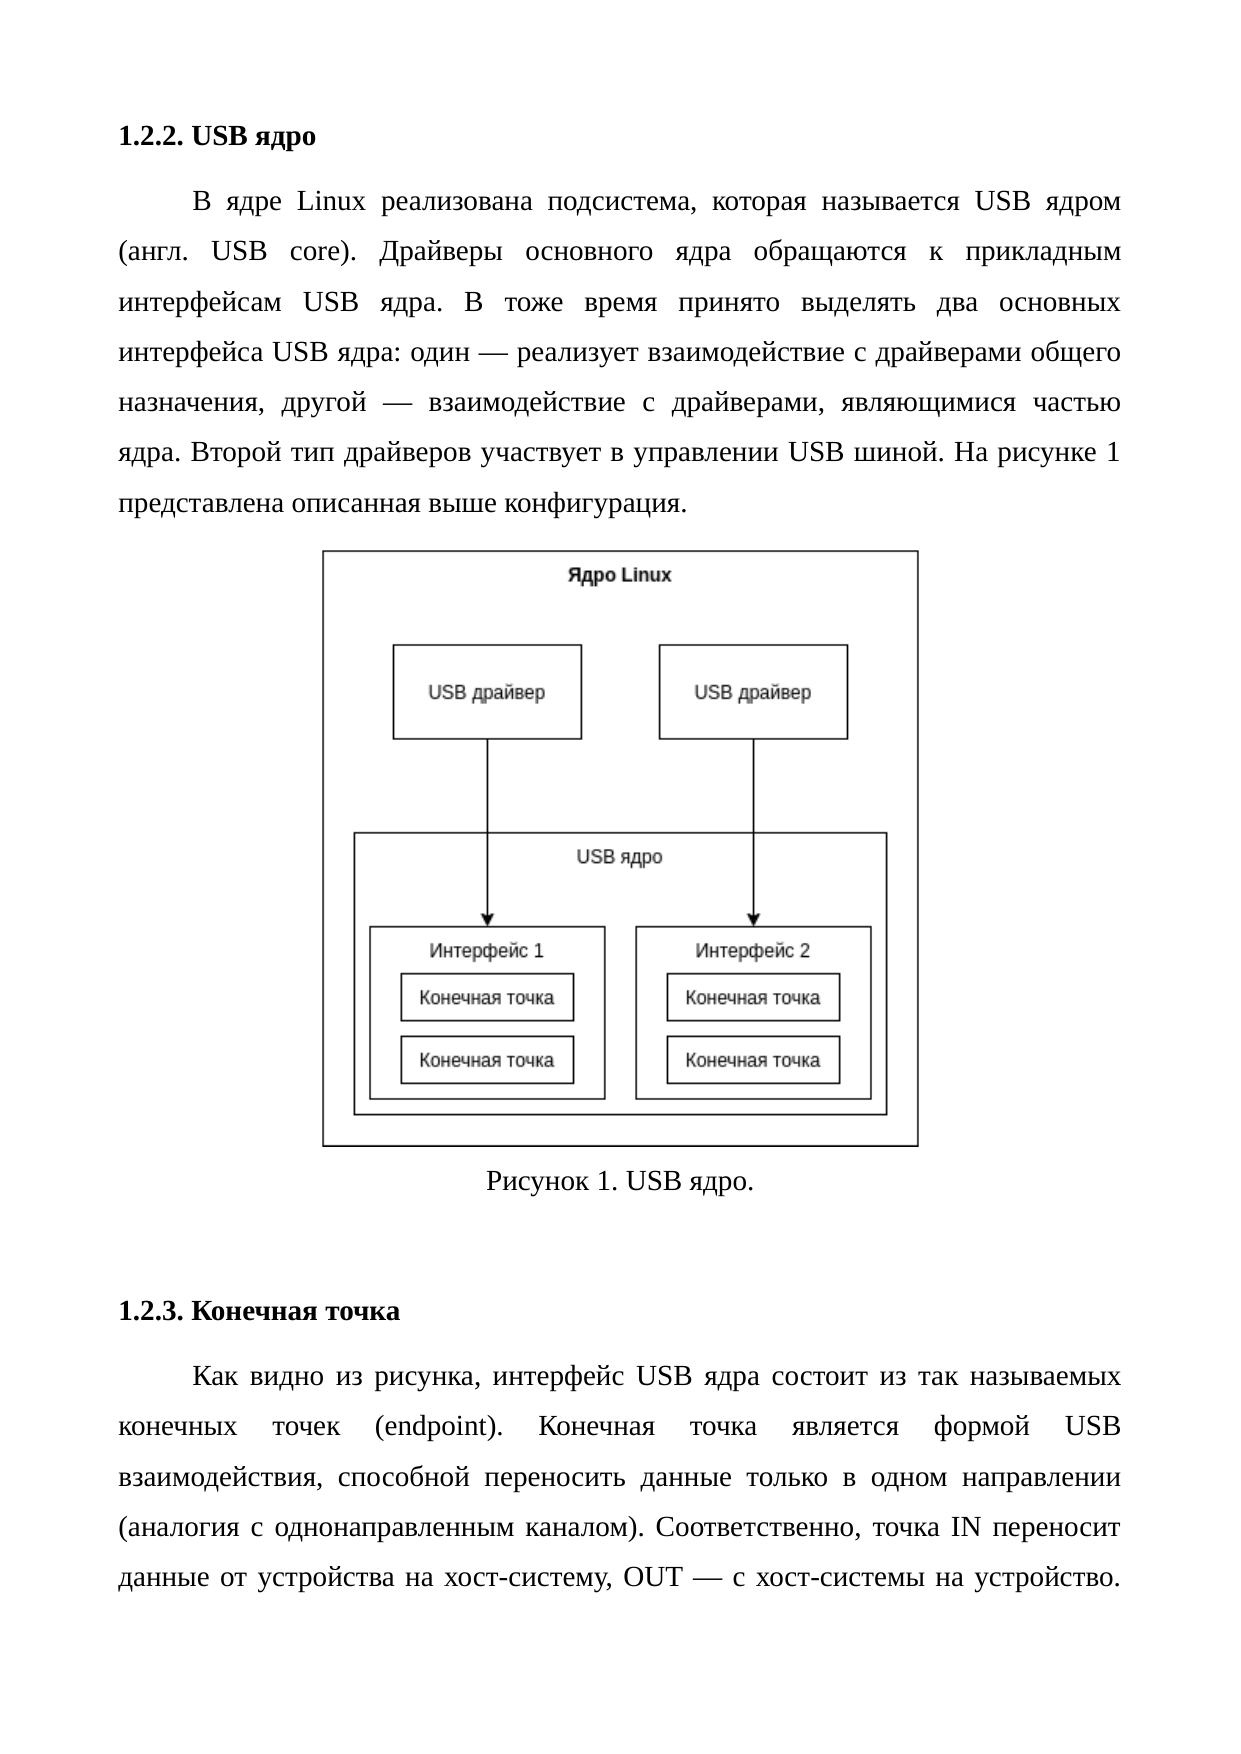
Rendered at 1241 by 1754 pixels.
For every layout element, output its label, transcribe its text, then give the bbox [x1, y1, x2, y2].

text Как видно из рисунка, интерфейс USB ядра состоит из так называемых конечных точек (endpoint). Конечная точка является формой USB взаимодействия, способной переносить данные только в одном направлении (аналогия с однонаправленным каналом). Соответственно, точка IN переносит данные от устройства на хост-систему, OUT — с хост-системы на устройство. [118, 1358, 1122, 1593]
text 1.2.2. USB ядро [118, 118, 1122, 152]
text 1.2.3. Конечная точка [118, 1293, 1122, 1327]
text В ядре Linux реализована подсистема, которая называется USB ядром (англ. USB core). Драйверы основного ядра обращаются к прикладным интерфейсам USB ядра. В тоже время принято выделять два основных интерфейса USB ядра: один — реализует взаимодействие с драйверами общего назначения, другой — взаимодействие с драйверами, являющимися частью ядра. Второй тип драйверов участвует в управлении USB шиной. На рисунке 1 представлена описанная выше конфигурация. [118, 183, 1122, 518]
text Рисунок 1. USB ядро. [118, 1147, 1122, 1197]
picture [321, 549, 919, 1147]
